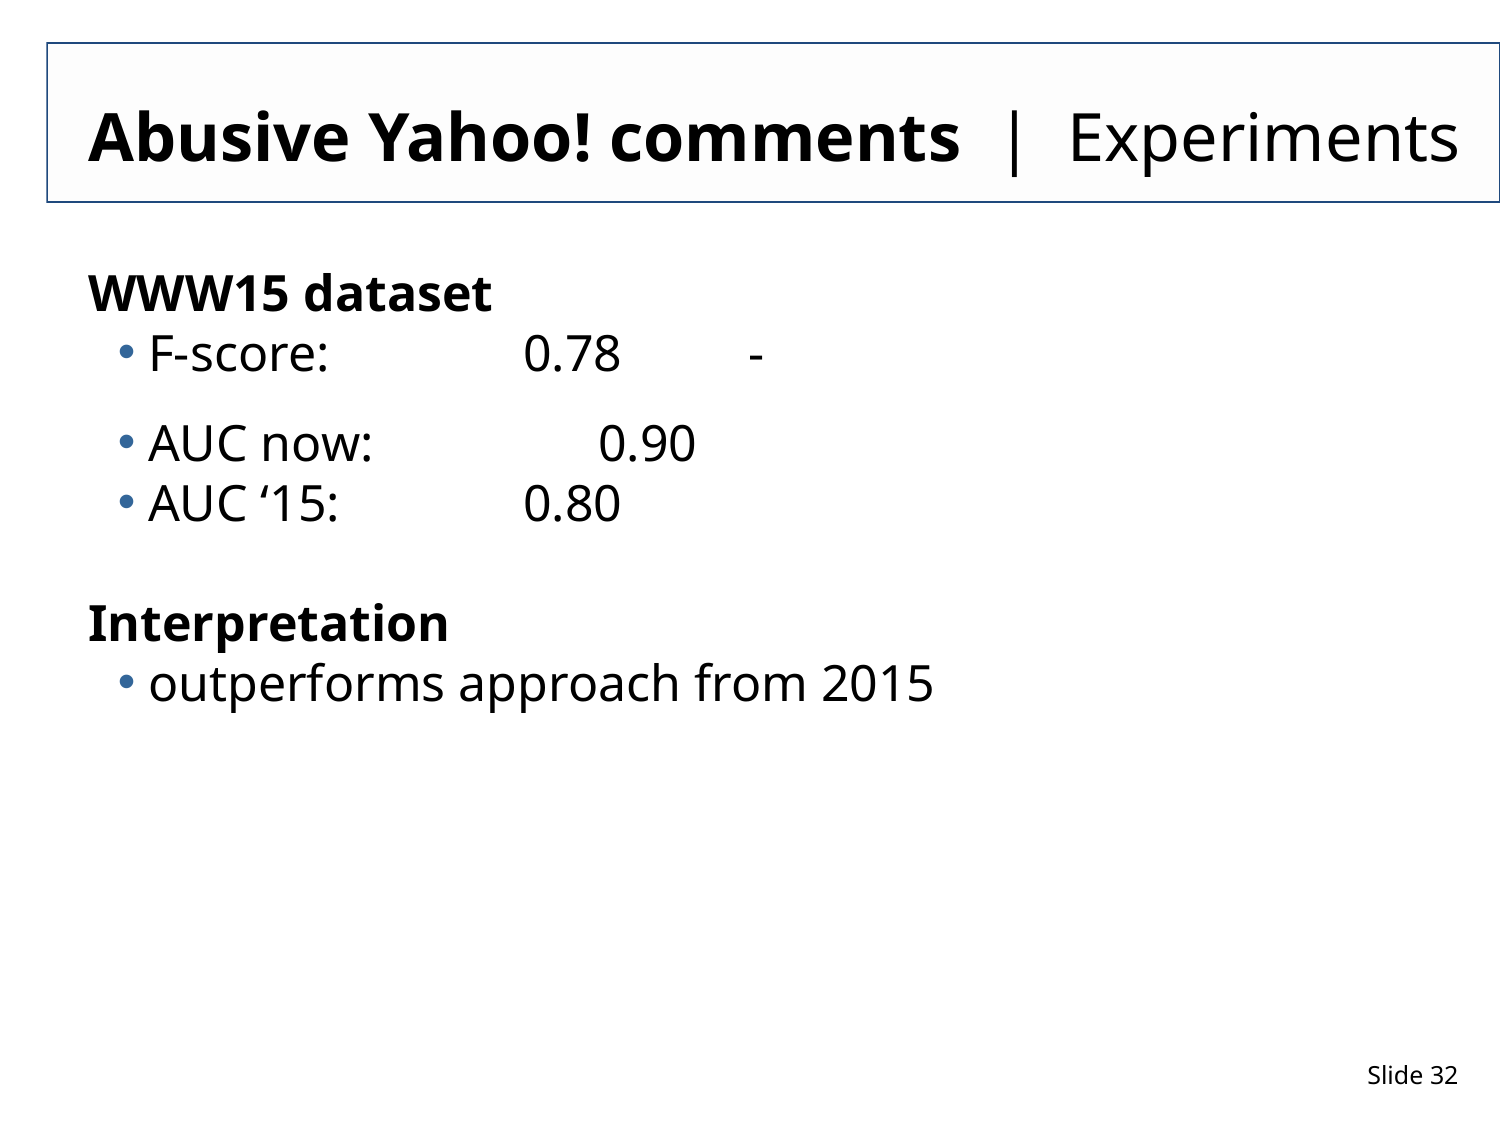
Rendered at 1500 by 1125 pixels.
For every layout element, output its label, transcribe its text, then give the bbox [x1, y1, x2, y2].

text_box Abusive Yahoo! comments | Experiments [88, 42, 1469, 176]
text_box WWW15 dataset F-score: 0.78 - AUC now: 0.90 AUC ‘15: 0.80 Interpretation outperforms approach from 2015 [88, 260, 1435, 1029]
